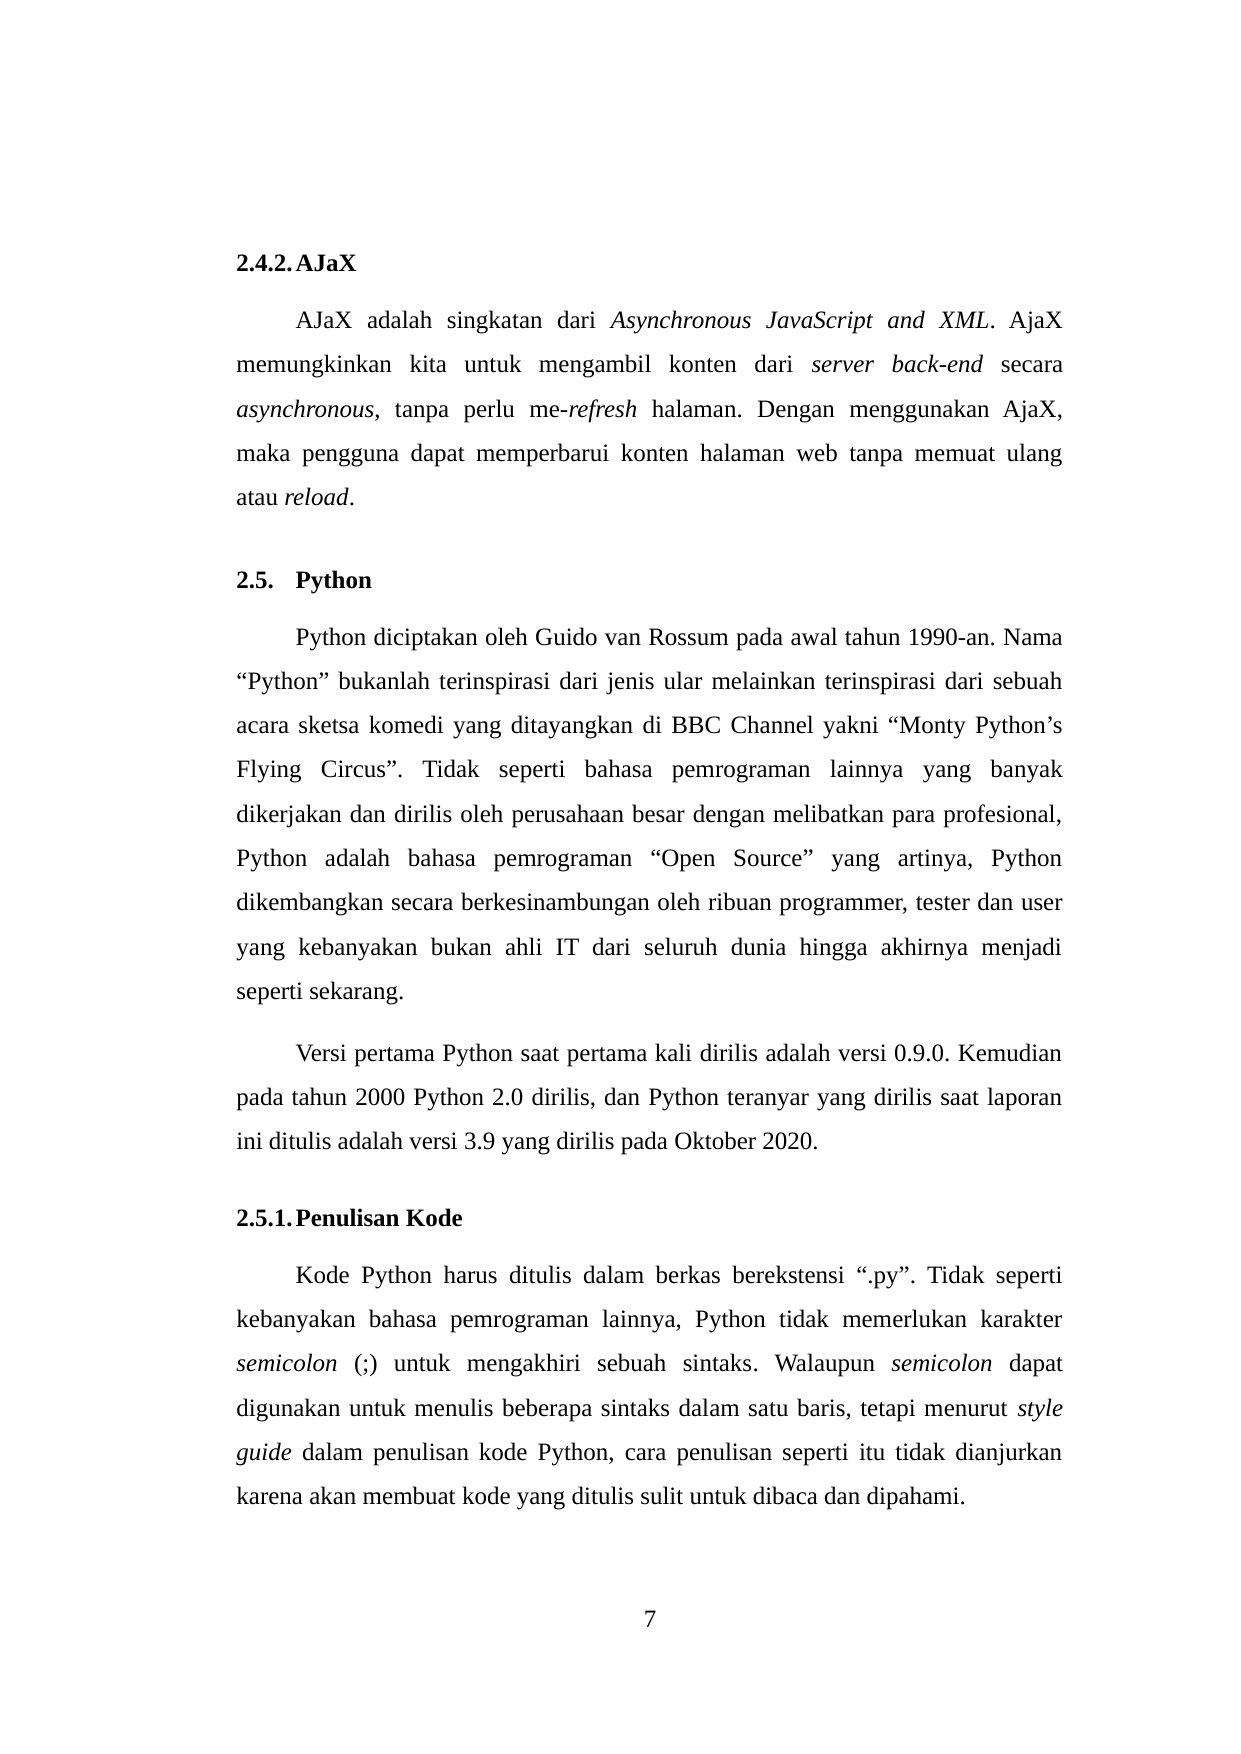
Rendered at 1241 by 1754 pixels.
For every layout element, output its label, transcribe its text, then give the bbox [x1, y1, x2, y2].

subtitle Penulisan Kode [236, 1191, 1063, 1235]
text Python diciptakan oleh Guido van Rossum pada awal tahun 1990-an. Nama “Python” bukanlah terinspirasi dari jenis ular melainkan terinspirasi dari sebuah acara sketsa komedi yang ditayangkan di BBC Channel yakni “Monty Python’s Flying Circus”. Tidak seperti bahasa pemrograman lainnya yang banyak dikerjakan dan dirilis oleh perusahaan besar dengan melibatkan para profesional, Python adalah bahasa pemrograman “Open Source” yang artinya, Python dikembangkan secara berkesinambungan oleh ribuan programmer, tester dan user yang kebanyakan bukan ahli IT dari seluruh dunia hingga akhirnya menjadi seperti sekarang. [236, 610, 1063, 1008]
text Versi pertama Python saat pertama kali dirilis adalah versi 0.9.0. Kemudian pada tahun 2000 Python 2.0 dirilis, dan Python teranyar yang dirilis saat laporan ini ditulis adalah versi 3.9 yang dirilis pada Oktober 2020. [236, 1026, 1063, 1159]
text Kode Python harus ditulis dalam berkas berekstensi “.py”. Tidak seperti kebanyakan bahasa pemrograman lainnya, Python tidak memerlukan karakter semicolon (;) untuk mengakhiri sebuah sintaks. Walaupun semicolon dapat digunakan untuk menulis beberapa sintaks dalam satu baris, tetapi menurut style guide dalam penulisan kode Python, cara penulisan seperti itu tidak dianjurkan karena akan membuat kode yang ditulis sulit untuk dibaca dan dipahami. [236, 1248, 1063, 1513]
subtitle Python [236, 553, 1063, 597]
text AJaX adalah singkatan dari Asynchronous JavaScript and XML. AjaX memungkinkan kita untuk mengambil konten dari server back-end secara asynchronous, tanpa perlu me-refresh halaman. Dengan menggunakan AjaX, maka pengguna dapat memperbarui konten halaman web tanpa memuat ulang atau reload. [236, 293, 1063, 514]
subtitle AJaX [236, 236, 1063, 281]
